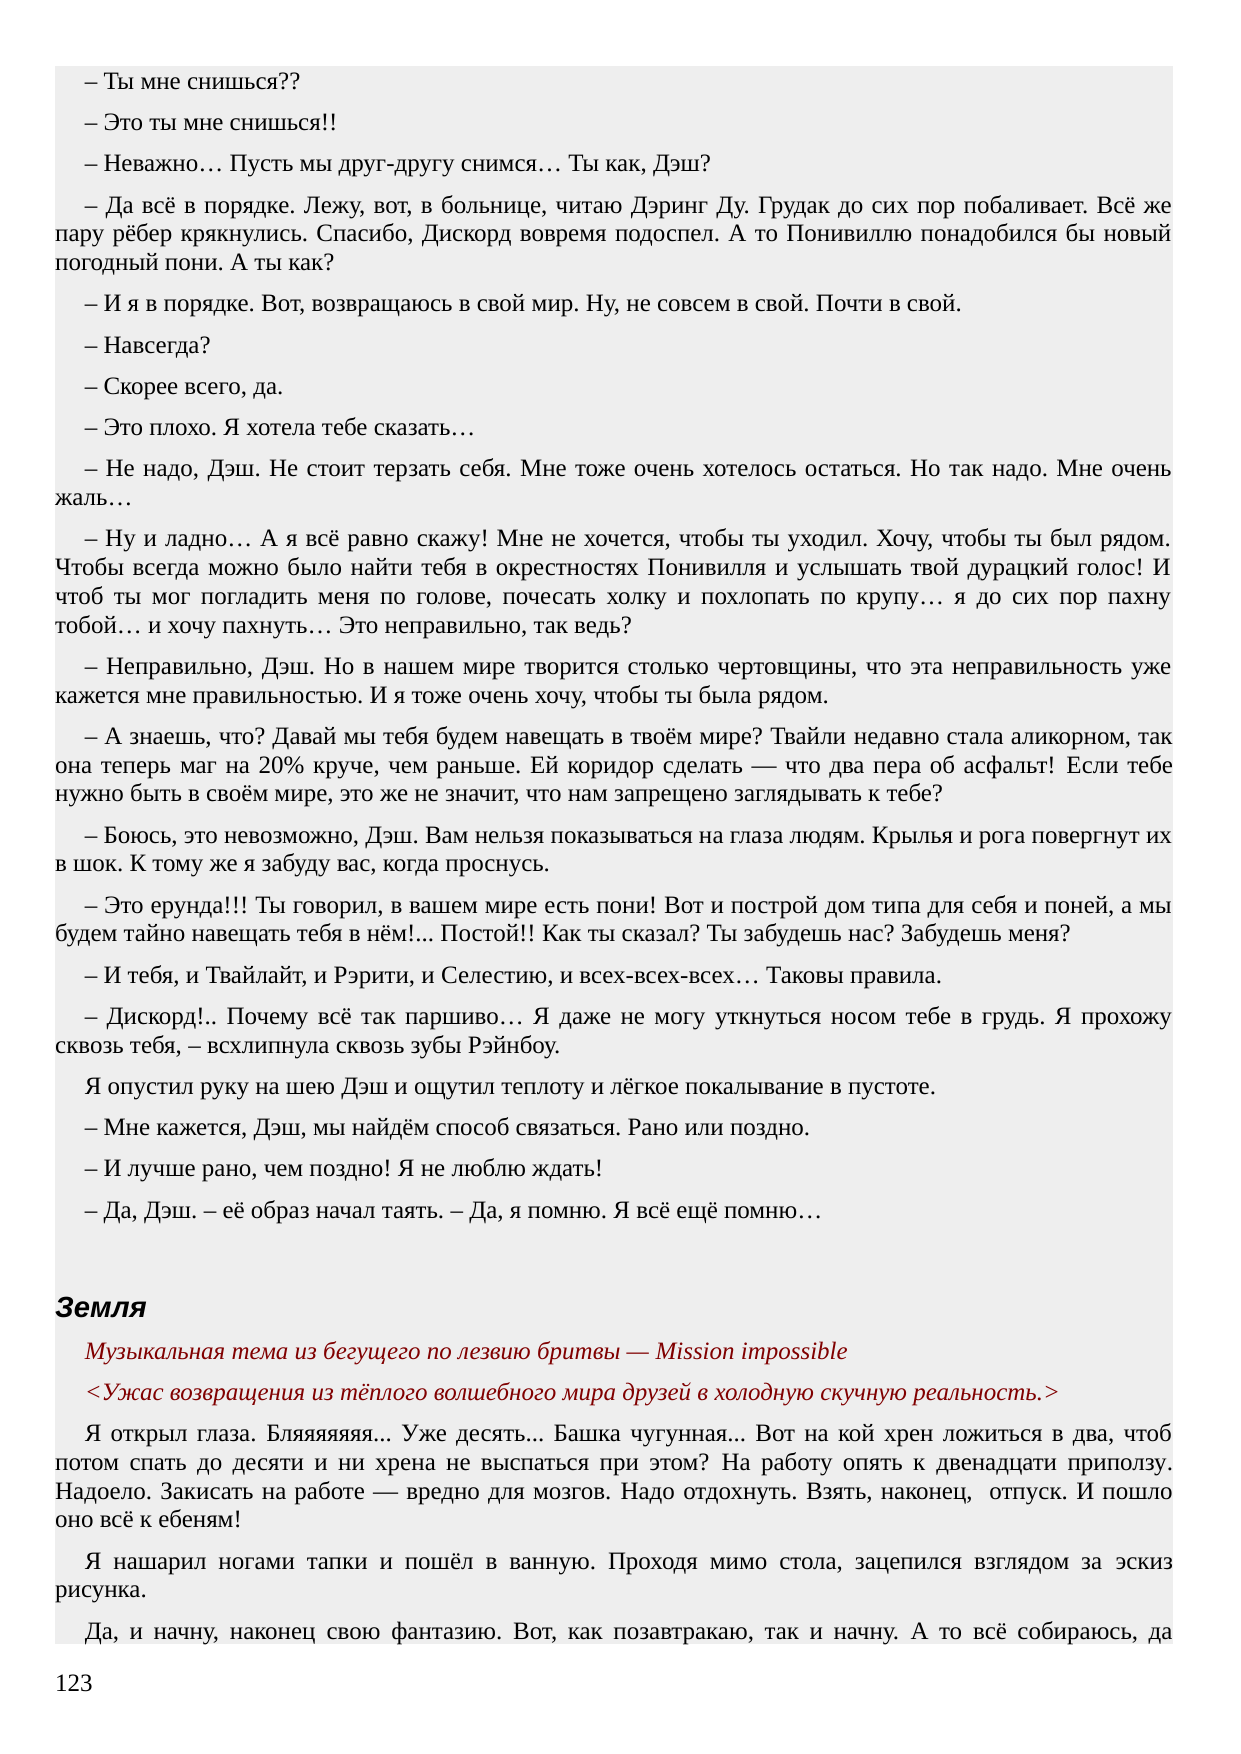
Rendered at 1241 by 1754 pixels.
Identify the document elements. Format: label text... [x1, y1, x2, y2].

text – Да всё в порядке. Лежу, вот, в больнице, читаю Дэринг Ду. Грудак до сих пор побаливает. Всё же пару рёбер крякнулись. Спасибо, Дискорд вовремя подоспел. А то Понивиллю понадобился бы новый погодный пони. А ты как? [55, 190, 1173, 276]
text – Ты мне снишься?? [55, 66, 1173, 95]
text <Ужас возвращения из тёплого волшебного мира друзей в холодную скучную реальность.> [55, 1377, 1173, 1406]
text Я опустил руку на шею Дэш и ощутил теплоту и лёгкое покалывание в пустоте. [55, 1071, 1173, 1100]
text Я нашарил ногами тапки и пошёл в ванную. Проходя мимо стола, зацепился взглядом за эскиз рисунка. [55, 1546, 1173, 1603]
text – Это ты мне снишься!! [55, 107, 1173, 136]
text – Навсегда? [55, 330, 1173, 358]
text – Это ерунда!!! Ты говорил, в вашем мире есть пони! Вот и построй дом типа для себя и поней, а мы будем тайно навещать тебя в нём!... Постой!! Как ты сказал? Ты забудешь нас? Забудешь меня? [55, 890, 1173, 947]
text – И я в порядке. Вот, возвращаюсь в свой мир. Ну, не совсем в свой. Почти в свой. [55, 288, 1173, 317]
text – И тебя, и Твайлайт, и Рэрити, и Селестию, и всех-всех-всех… Таковы правила. [55, 960, 1173, 988]
text – Боюсь, это невозможно, Дэш. Вам нельзя показываться на глаза людям. Крылья и рога повергнут их в шок. К тому же я забуду вас, когда проснусь. [55, 820, 1173, 877]
text – Неважно… Пусть мы друг-другу снимся… Ты как, Дэш? [55, 148, 1173, 177]
text – Это плохо. Я хотела тебе сказать… [55, 412, 1173, 441]
text – Неправильно, Дэш. Но в нашем мире творится столько чертовщины, что эта неправильность уже кажется мне правильностью. И я тоже очень хочу, чтобы ты была рядом. [55, 651, 1173, 708]
text Я открыл глаза. Бляяяяяяя... Уже десять... Башка чугунная... Вот на кой хрен ложиться в два, чтоб потом спать до десяти и ни хрена не выспаться при этом? На работу опять к двенадцати приползу. Надоело. Закисать на работе — вредно для мозгов. Надо отдохнуть. Взять, наконец, отпуск. И пошло оно всё к ебеням! [55, 1418, 1173, 1533]
text – Дискорд!.. Почему всё так паршиво… Я даже не могу уткнуться носом тебе в грудь. Я прохожу сквозь тебя, – всхлипнула сквозь зубы Рэйнбоу. [55, 1001, 1173, 1058]
text – Не надо, Дэш. Не стоит терзать себя. Мне тоже очень хотелось остаться. Но так надо. Мне очень жаль… [55, 453, 1173, 511]
text Музыкальная тема из бегущего по лезвию бритвы — Mission impossible [55, 1336, 1173, 1364]
text Да, и начну, наконец свою фантазию. Вот, как позавтракаю, так и начну. А то всё собираюсь, да [55, 1616, 1173, 1644]
text – Скорее всего, да. [55, 371, 1173, 400]
text – И лучше рано, чем поздно! Я не люблю ждать! [55, 1153, 1173, 1182]
text – Ну и ладно… А я всё равно скажу! Мне не хочется, чтобы ты уходил. Хочу, чтобы ты был рядом. Чтобы всегда можно было найти тебя в окрестностях Понивилля и услышать твой дурацкий голос! И чтоб ты мог погладить меня по голове, почесать холку и похлопать по крупу… я до сих пор пахну тобой… и хочу пахнуть… Это неправильно, так ведь? [55, 523, 1173, 638]
subtitle Земля [55, 1290, 1173, 1323]
text – Да, Дэш. – её образ начал таять. – Да, я помню. Я всё ещё помню… [55, 1195, 1173, 1223]
text – Мне кажется, Дэш, мы найдём способ связаться. Рано или поздно. [55, 1112, 1173, 1141]
text – А знаешь, что? Давай мы тебя будем навещать в твоём мире? Твайли недавно стала аликорном, так она теперь маг на 20% круче, чем раньше. Ей коридор сделать — что два пера об асфальт! Если тебе нужно быть в своём мире, это же не значит, что нам запрещено заглядывать к тебе? [55, 721, 1173, 807]
